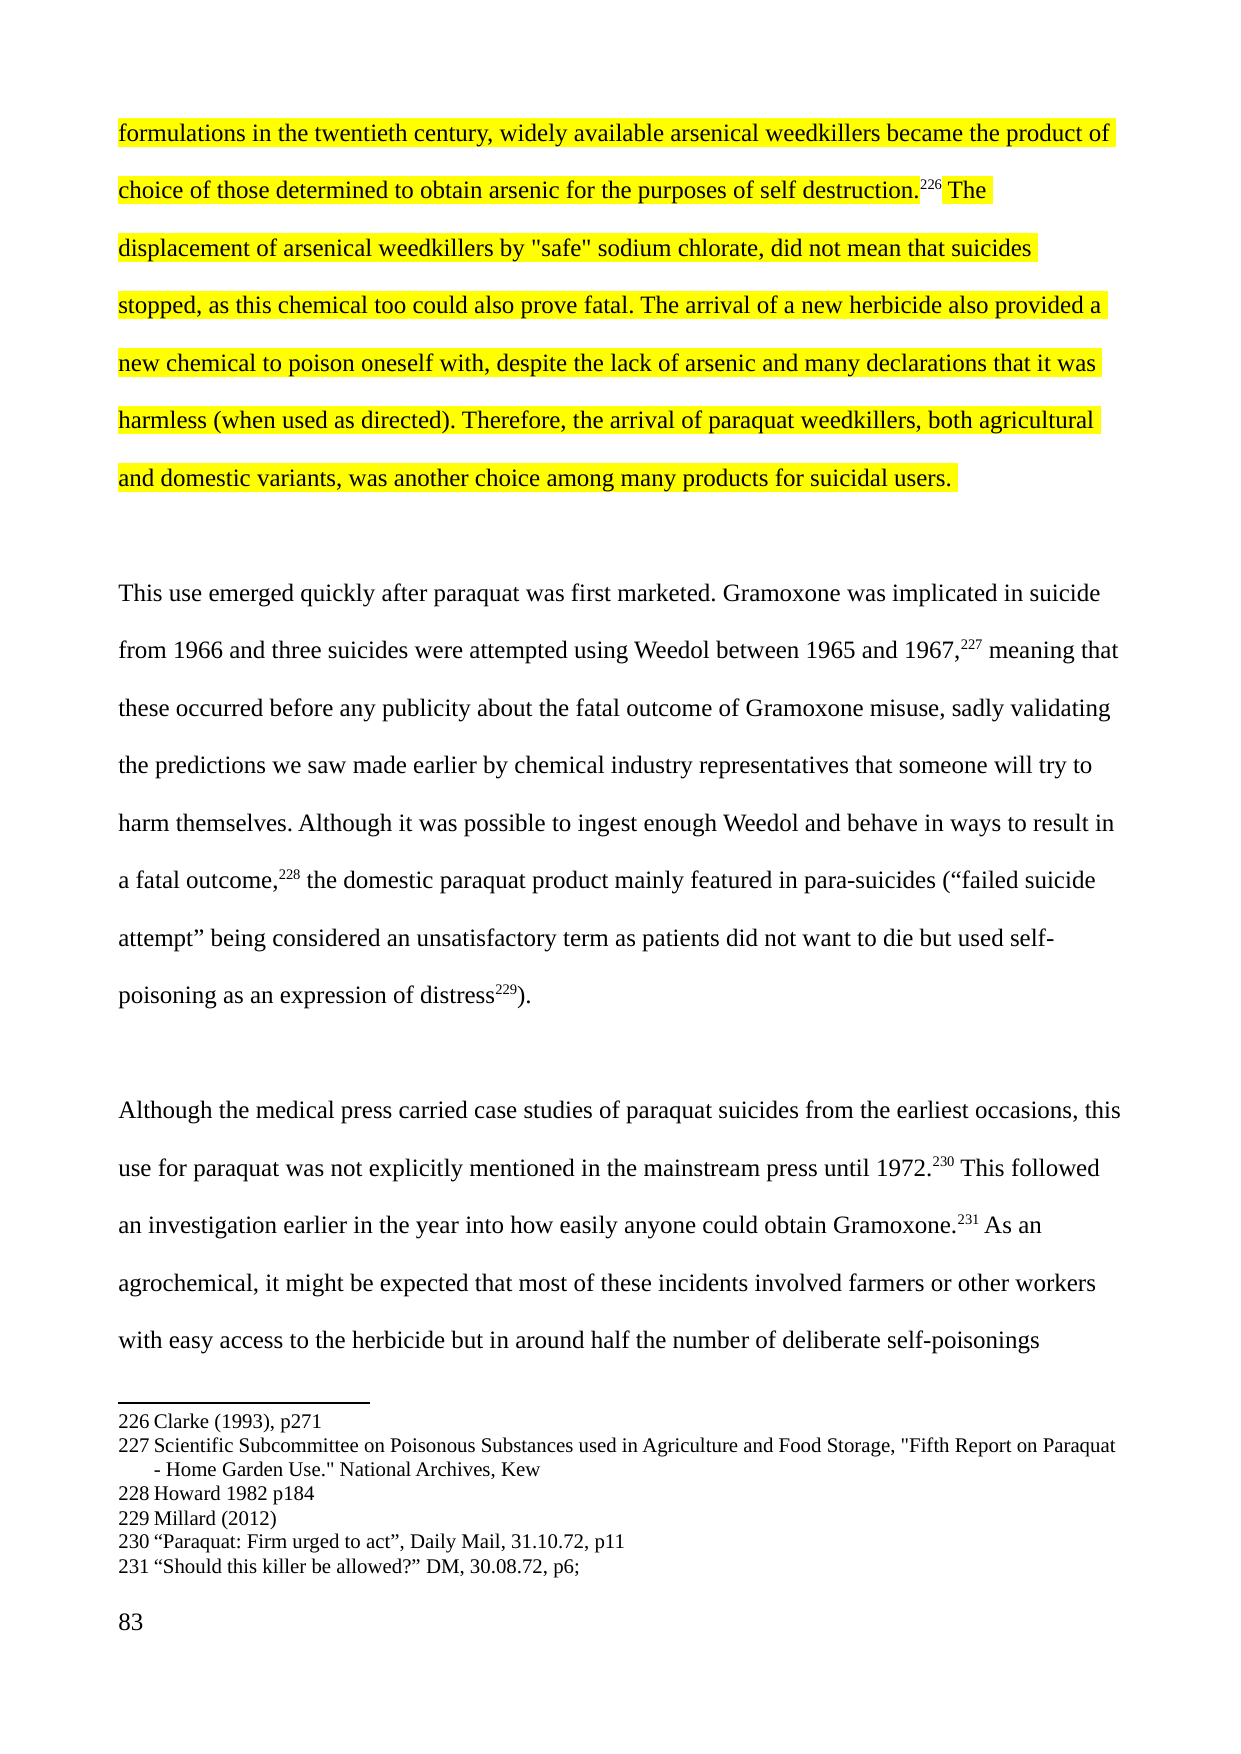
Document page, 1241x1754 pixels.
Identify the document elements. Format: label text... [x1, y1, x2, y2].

text formulations in the twentieth century, widely available arsenical weedkillers became the product of choice of those determined to obtain arsenic for the purposes of self destruction. The displacement of arsenical weedkillers by "safe" sodium chlorate, did not mean that suicides stopped, as this chemical too could also prove fatal. The arrival of a new herbicide also provided a new chemical to poison oneself with, despite the lack of arsenic and many declarations that it was harmless (when used as directed). Therefore, the arrival of paraquat weedkillers, both agricultural and domestic variants, was another choice among many products for suicidal users. [118, 118, 1122, 492]
text Howard 1982 p184 [118, 1481, 1122, 1505]
text Millard (2012) [118, 1505, 1122, 1529]
text This use emerged quickly after paraquat was first marketed. Gramoxone was implicated in suicide from 1966 and three suicides were attempted using Weedol between 1965 and 1967, meaning that these occurred before any publicity about the fatal outcome of Gramoxone misuse, sadly validating the predictions we saw made earlier by chemical industry representatives that someone will try to harm themselves. Although it was possible to ingest enough Weedol and behave in ways to result in a fatal outcome, the domestic paraquat product mainly featured in para-suicides (“failed suicide attempt” being considered an unsatisfactory term as patients did not want to die but used self-poisoning as an expression of distress). [118, 578, 1122, 1009]
text “Paraquat: Firm urged to act”, Daily Mail, 31.10.72, p11 [118, 1529, 1122, 1553]
text Clarke (1993), p271 [118, 1409, 1122, 1433]
text Scientific Subcommittee on Poisonous Substances used in Agriculture and Food Storage, "Fifth Report on Paraquat - Home Garden Use." National Archives, Kew [118, 1433, 1122, 1481]
text “Should this killer be allowed?” DM, 30.08.72, p6; [118, 1553, 1122, 1578]
text Although the medical press carried case studies of paraquat suicides from the earliest occasions, this use for paraquat was not explicitly mentioned in the mainstream press until 1972. This followed an investigation earlier in the year into how easily anyone could obtain Gramoxone. As an agrochemical, it might be expected that most of these incidents involved farmers or other workers with easy access to the herbicide but in around half the number of deliberate self-poisonings [118, 1096, 1122, 1354]
